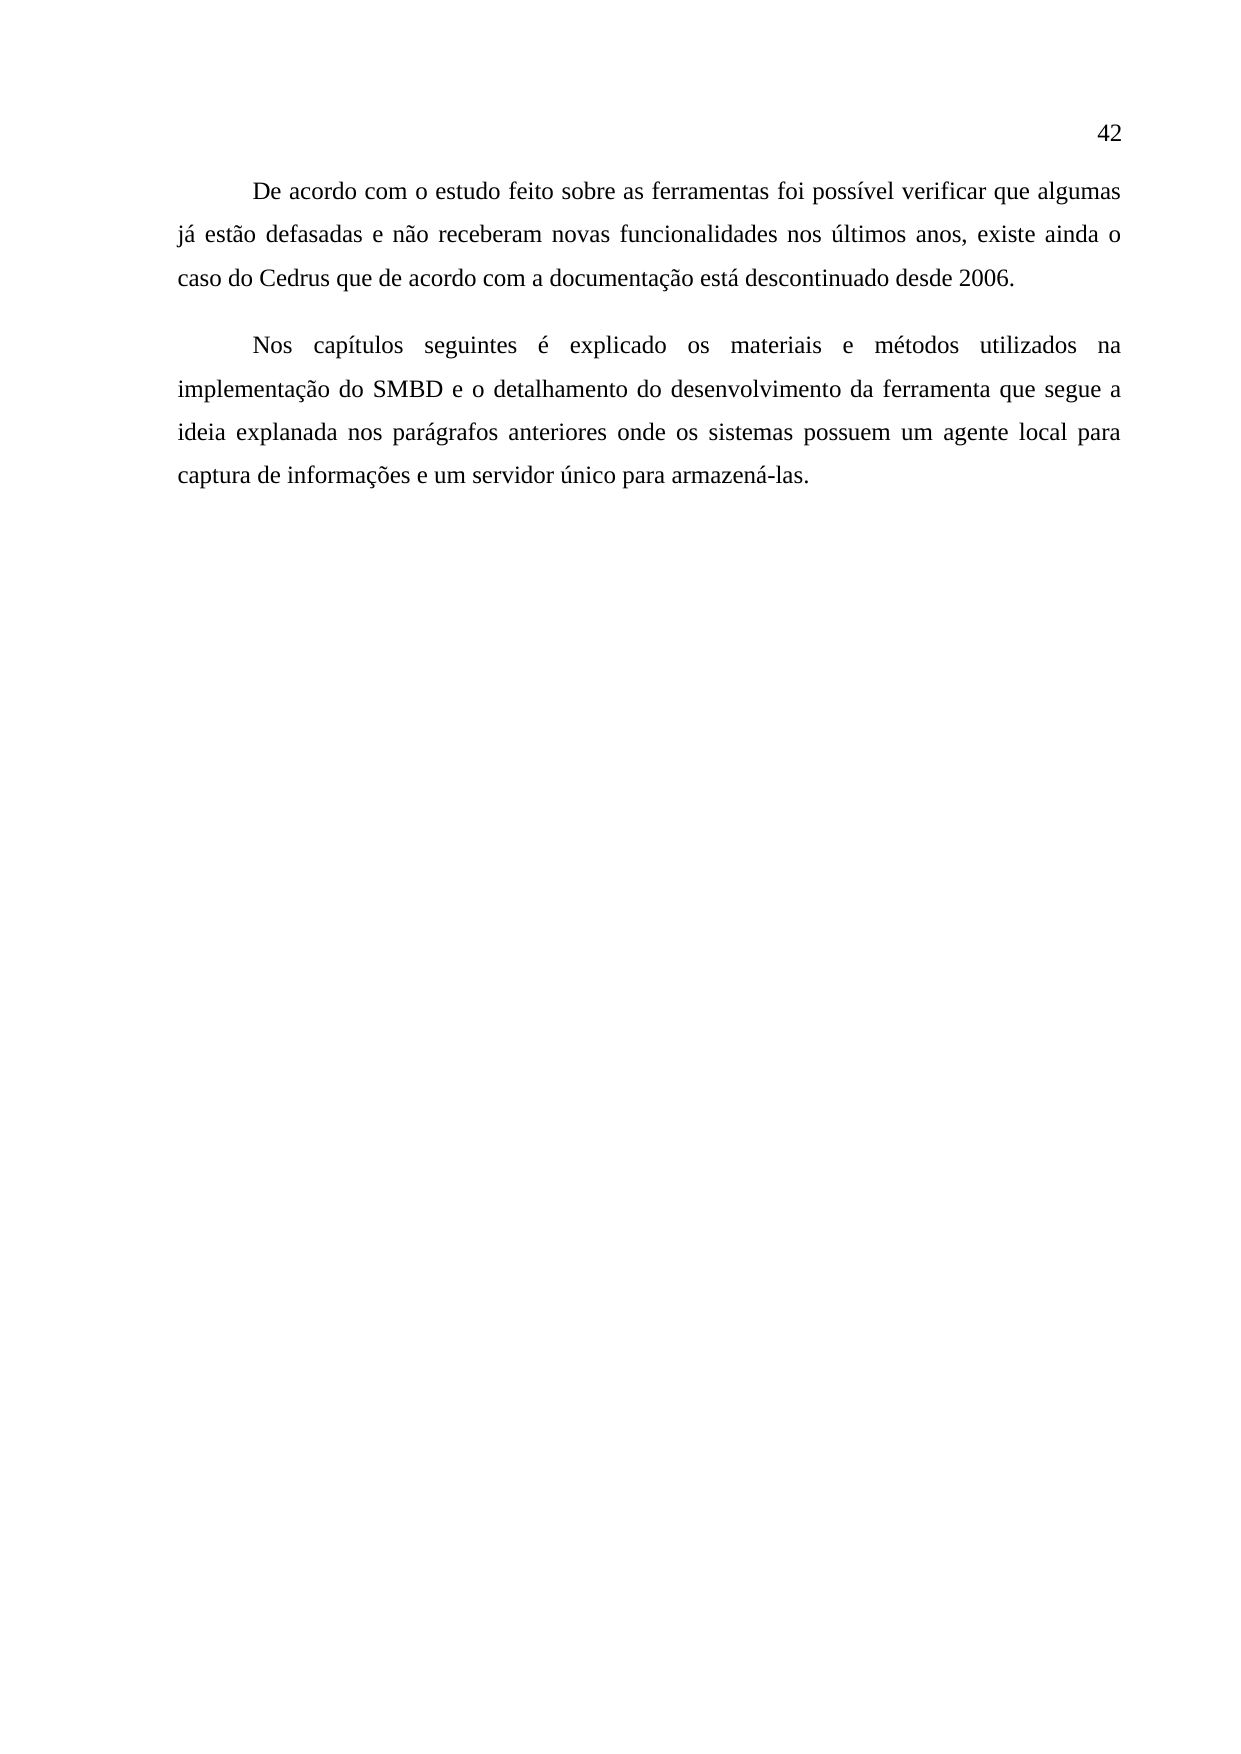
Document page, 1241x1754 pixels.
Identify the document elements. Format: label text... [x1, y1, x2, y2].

text Nos capítulos seguintes é explicado os materiais e métodos utilizados na implementação do SMBD e o detalhamento do desenvolvimento da ferramenta que segue a ideia explanada nos parágrafos anteriores onde os sistemas possuem um agente local para captura de informações e um servidor único para armazená-las. [177, 331, 1122, 489]
text De acordo com o estudo feito sobre as ferramentas foi possível verificar que algumas já estão defasadas e não receberam novas funcionalidades nos últimos anos, existe ainda o caso do Cedrus que de acordo com a documentação está descontinuado desde 2006. [177, 176, 1122, 291]
